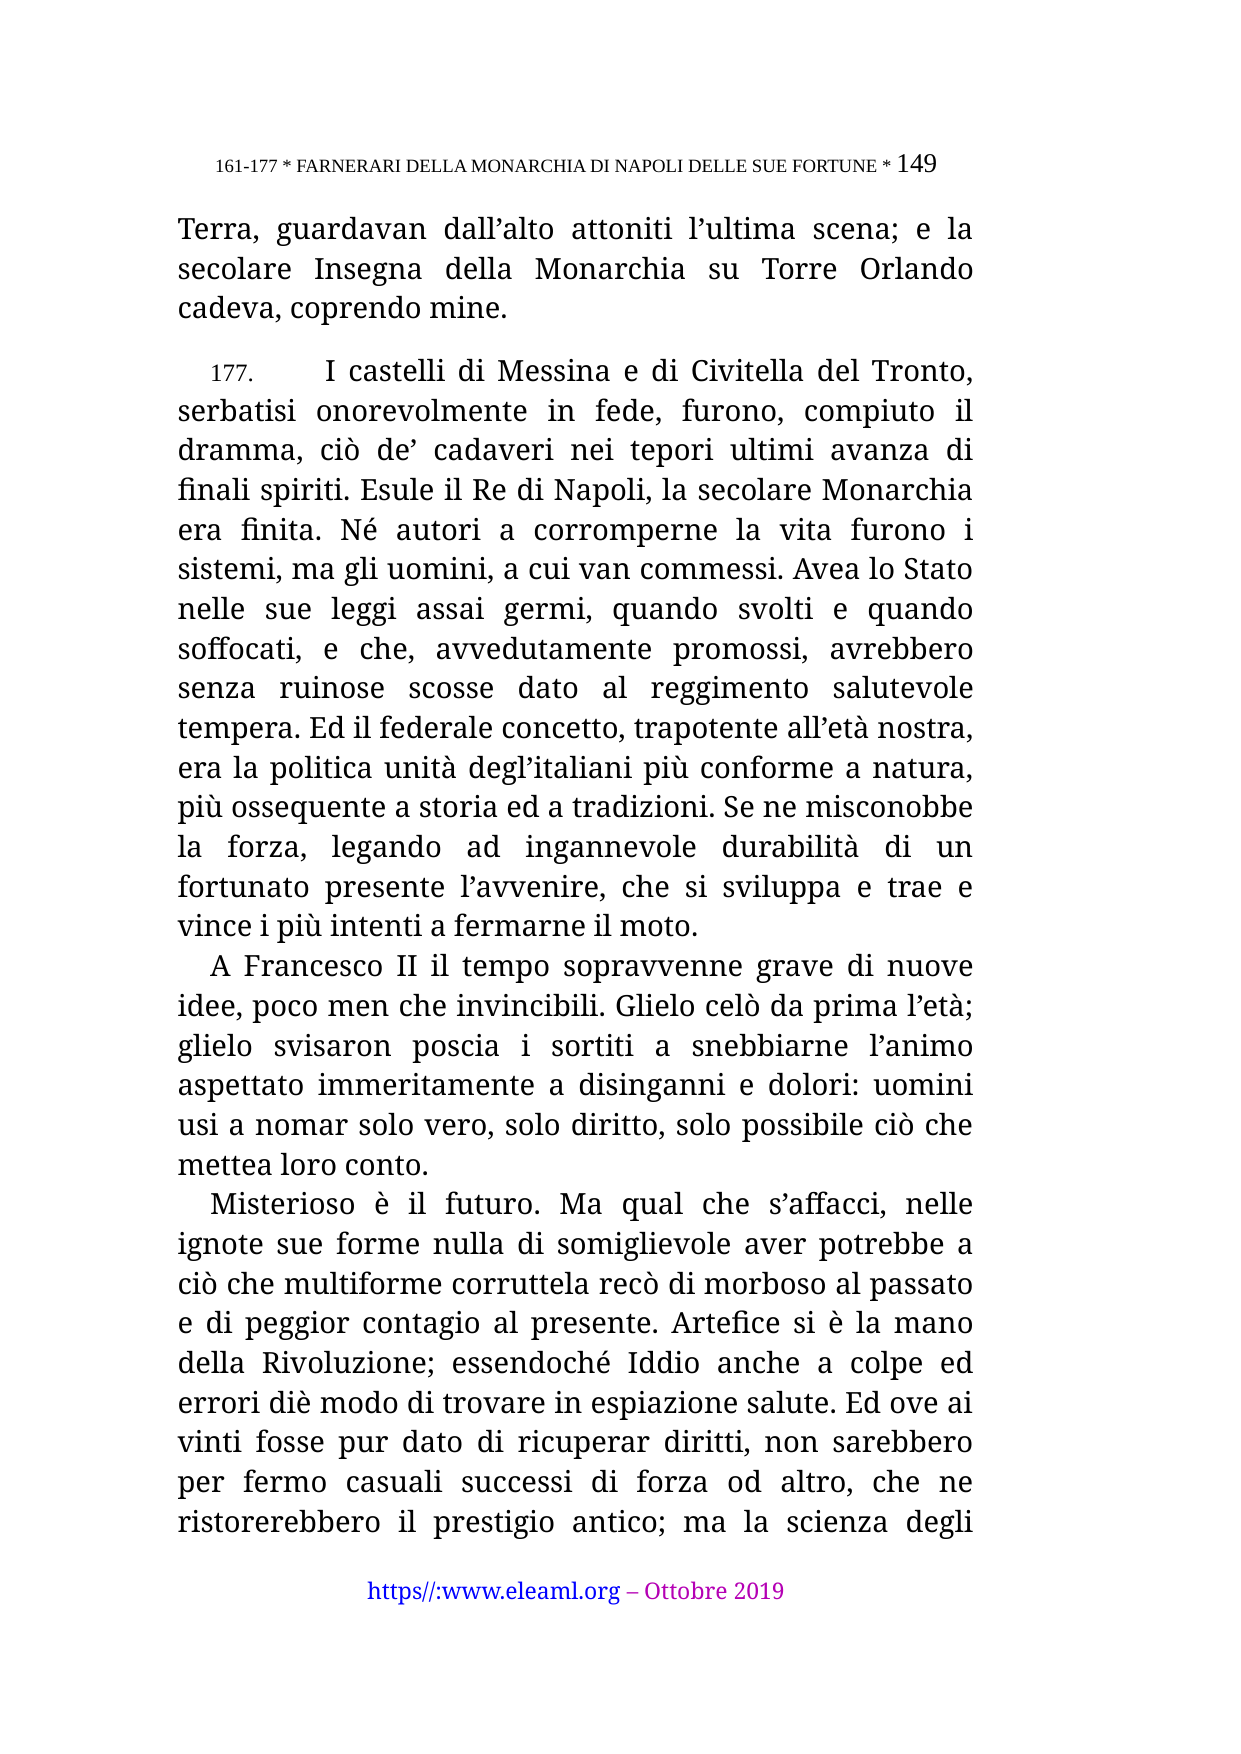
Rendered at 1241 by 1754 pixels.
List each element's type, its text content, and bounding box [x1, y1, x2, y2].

text A Francesco II il tempo sopravvenne grave di nuove idee, poco men che invincibili. Glielo celò da prima l’età; glielo svisaron poscia i sortiti a snebbiarne l’animo aspettato immeritamente a disinganni e dolori: uomini usi a nomar solo vero, solo diritto, solo possibile ciò che mettea loro conto. [177, 945, 974, 1183]
text Terra, guardavan dall’alto attoniti l’ultima scena; e la secolare Insegna della Monarchia su Torre Orlando cadeva, coprendo mine. [177, 208, 974, 327]
list I castelli di Messina e di Civitella del Tronto, serbatisi onorevolmente in fede, furono, compiuto il dramma, ciò de’ cadaveri nei tepori ultimi avanza di finali spiriti. Esule il Re di Napoli, la secolare Monarchia era finita. Né autori a corromperne la vita furono i sistemi, ma gli uomini, a cui van commessi. Avea lo Stato nelle sue leggi assai germi, quando svolti e quando soffocati, e che, avvedutamente promossi, avrebbero senza ruinose scosse dato al reggimento salutevole tempera. Ed il federale concetto, trapotente all’età nostra, era la politica unità degl’italiani più conforme a natura, più ossequente a storia ed a tradizioni. Se ne misconobbe la forza, legando ad ingannevole durabilità di un fortunato presente l’avvenire, che si sviluppa e trae e vince i più intenti a fermarne il moto. [177, 350, 974, 945]
text Misterioso è il futuro. Ma qual che s’affacci, nelle ignote sue forme nulla di somiglievole aver potrebbe a ciò che multiforme corruttela recò di morboso al passato e di peggior contagio al presente. Artefice si è la mano della Rivoluzione; essendoché Iddio anche a colpe ed errori diè modo di trovare in espiazione salute. Ed ove ai vinti fosse pur dato di ricuperar diritti, non sarebbero per fermo casuali successi di forza od altro, che ne ristorerebbero il prestigio antico; ma la scienza degli [177, 1183, 974, 1541]
